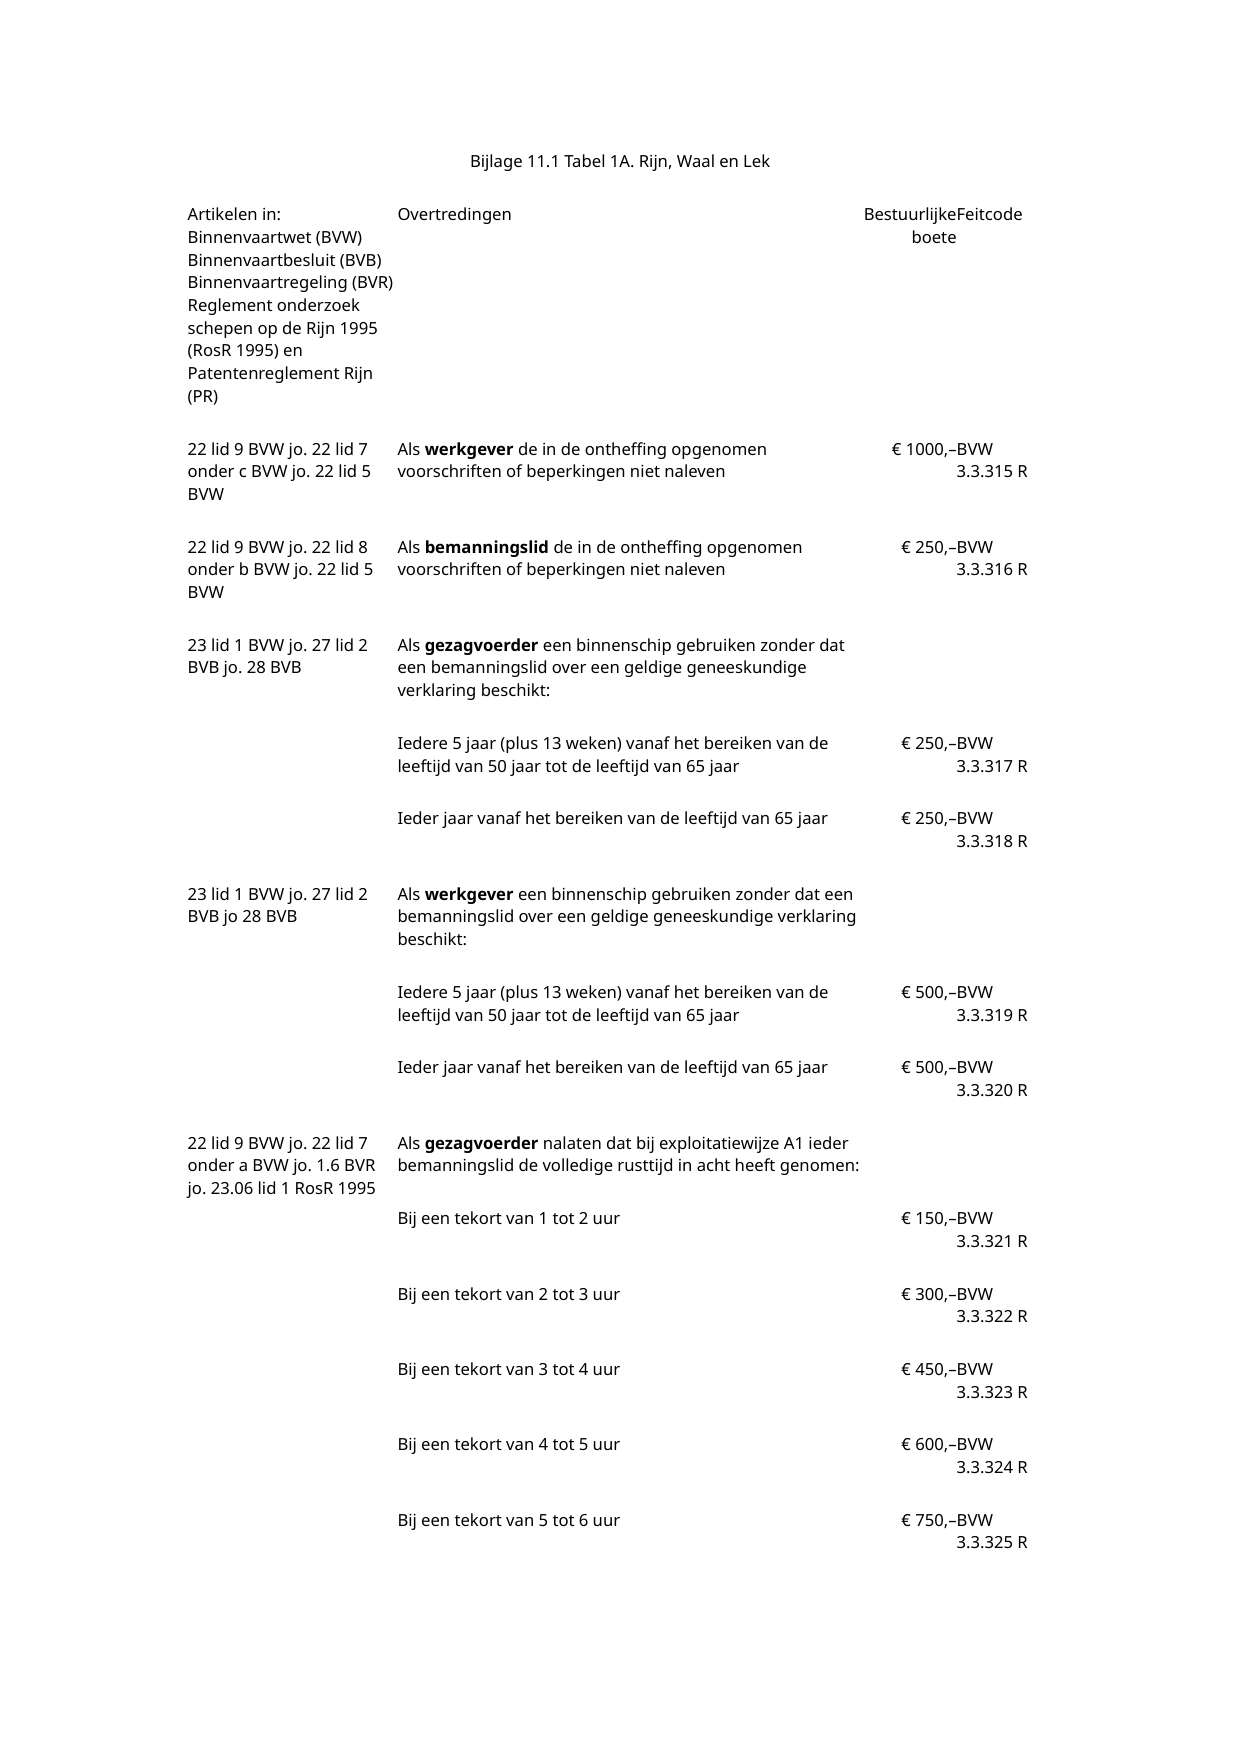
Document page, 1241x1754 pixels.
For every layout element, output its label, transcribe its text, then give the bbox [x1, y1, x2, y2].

table_cell € 150,– [860, 1207, 956, 1282]
table_cell 23 lid 1 BVW jo. 27 lid 2 BVB jo. 28 BVB [188, 633, 397, 882]
table_cell Als gezagvoerder een binnenschip gebruiken zonder dat een bemanningslid over een geldige geneeskundige verklaring beschikt: [397, 633, 860, 731]
table_cell [956, 1131, 1053, 1207]
table_cell [956, 633, 1053, 731]
table_cell € 300,– [860, 1282, 956, 1357]
table_cell € 500,– [860, 980, 956, 1056]
table_cell Overtredingen [397, 203, 860, 437]
table_cell € 600,– [860, 1433, 956, 1508]
table_cell Bij een tekort van 3 tot 4 uur [397, 1358, 860, 1433]
table_cell Ieder jaar vanaf het bereiken van de leeftijd van 65 jaar [397, 1056, 860, 1131]
table_cell Als bemanningslid de in de ontheffing opgenomen voorschriften of beperkingen niet naleven [397, 535, 860, 633]
table_cell BVW 3.3.325 R [956, 1508, 1053, 1584]
table_cell BVW 3.3.315 R [956, 437, 1053, 535]
table_cell € 250,– [860, 535, 956, 633]
table_cell € 750,– [860, 1508, 956, 1584]
table_cell Bij een tekort van 1 tot 2 uur [397, 1207, 860, 1282]
table_cell € 250,– [860, 807, 956, 882]
table_cell € 250,– [860, 731, 956, 807]
table_cell Bij een tekort van 4 tot 5 uur [397, 1433, 860, 1508]
table_cell [956, 882, 1053, 980]
table_cell BVW 3.3.317 R [956, 731, 1053, 807]
table_cell BVW 3.3.321 R [956, 1207, 1053, 1282]
table_cell 22 lid 9 BVW jo. 22 lid 8 onder b BVW jo. 22 lid 5 BVW [188, 535, 397, 633]
table_cell [860, 882, 956, 980]
table_cell BVW 3.3.322 R [956, 1282, 1053, 1357]
table_cell Bestuurlijke boete [860, 203, 956, 437]
table_cell Bij een tekort van 2 tot 3 uur [397, 1282, 860, 1357]
table_cell Als gezagvoerder nalaten dat bij exploitatiewijze A1 ieder bemanningslid de volledige rusttijd in acht heeft genomen: [397, 1131, 860, 1207]
table_cell 22 lid 9 BVW jo. 22 lid 7 onder c BVW jo. 22 lid 5 BVW [188, 437, 397, 535]
table_cell [860, 1131, 956, 1207]
table_cell € 500,– [860, 1056, 956, 1131]
table_cell BVW 3.3.318 R [956, 807, 1053, 882]
table_cell Als werkgever de in de ontheffing opgenomen voorschriften of beperkingen niet naleven [397, 437, 860, 535]
table_cell [860, 633, 956, 731]
table_cell BVW 3.3.319 R [956, 980, 1053, 1056]
table_cell Bij een tekort van 5 tot 6 uur [397, 1508, 860, 1584]
table_cell Iedere 5 jaar (plus 13 weken) vanaf het bereiken van de leeftijd van 50 jaar tot de leeftijd van 65 jaar [397, 980, 860, 1056]
table_cell BVW 3.3.316 R [956, 535, 1053, 633]
table_cell BVW 3.3.320 R [956, 1056, 1053, 1131]
table_cell € 1000,– [860, 437, 956, 535]
table_cell Artikelen in: Binnenvaartwet (BVW) Binnenvaartbesluit (BVB) Binnenvaartregeling (BVR) Reglement onderzoek schepen op de Rijn 1995 (RosR 1995) en Patentenreglement Rijn (PR) [188, 203, 397, 437]
table_cell Feitcode [956, 203, 1053, 437]
table_header Bijlage 11.1 Tabel 1A. Rijn, Waal en Lek [188, 150, 1053, 203]
table_cell 22 lid 9 BVW jo. 22 lid 7 onder a BVW jo. 1.6 BVR jo. 23.06 lid 1 RosR 1995 [188, 1131, 397, 1584]
table_cell Als werkgever een binnenschip gebruiken zonder dat een bemanningslid over een geldige geneeskundige verklaring beschikt: [397, 882, 860, 980]
table_cell 23 lid 1 BVW jo. 27 lid 2 BVB jo 28 BVB [188, 882, 397, 1131]
table_cell BVW 3.3.323 R [956, 1358, 1053, 1433]
table_cell BVW 3.3.324 R [956, 1433, 1053, 1508]
table_cell Ieder jaar vanaf het bereiken van de leeftijd van 65 jaar [397, 807, 860, 882]
table_cell € 450,– [860, 1358, 956, 1433]
table_cell Iedere 5 jaar (plus 13 weken) vanaf het bereiken van de leeftijd van 50 jaar tot de leeftijd van 65 jaar [397, 731, 860, 807]
